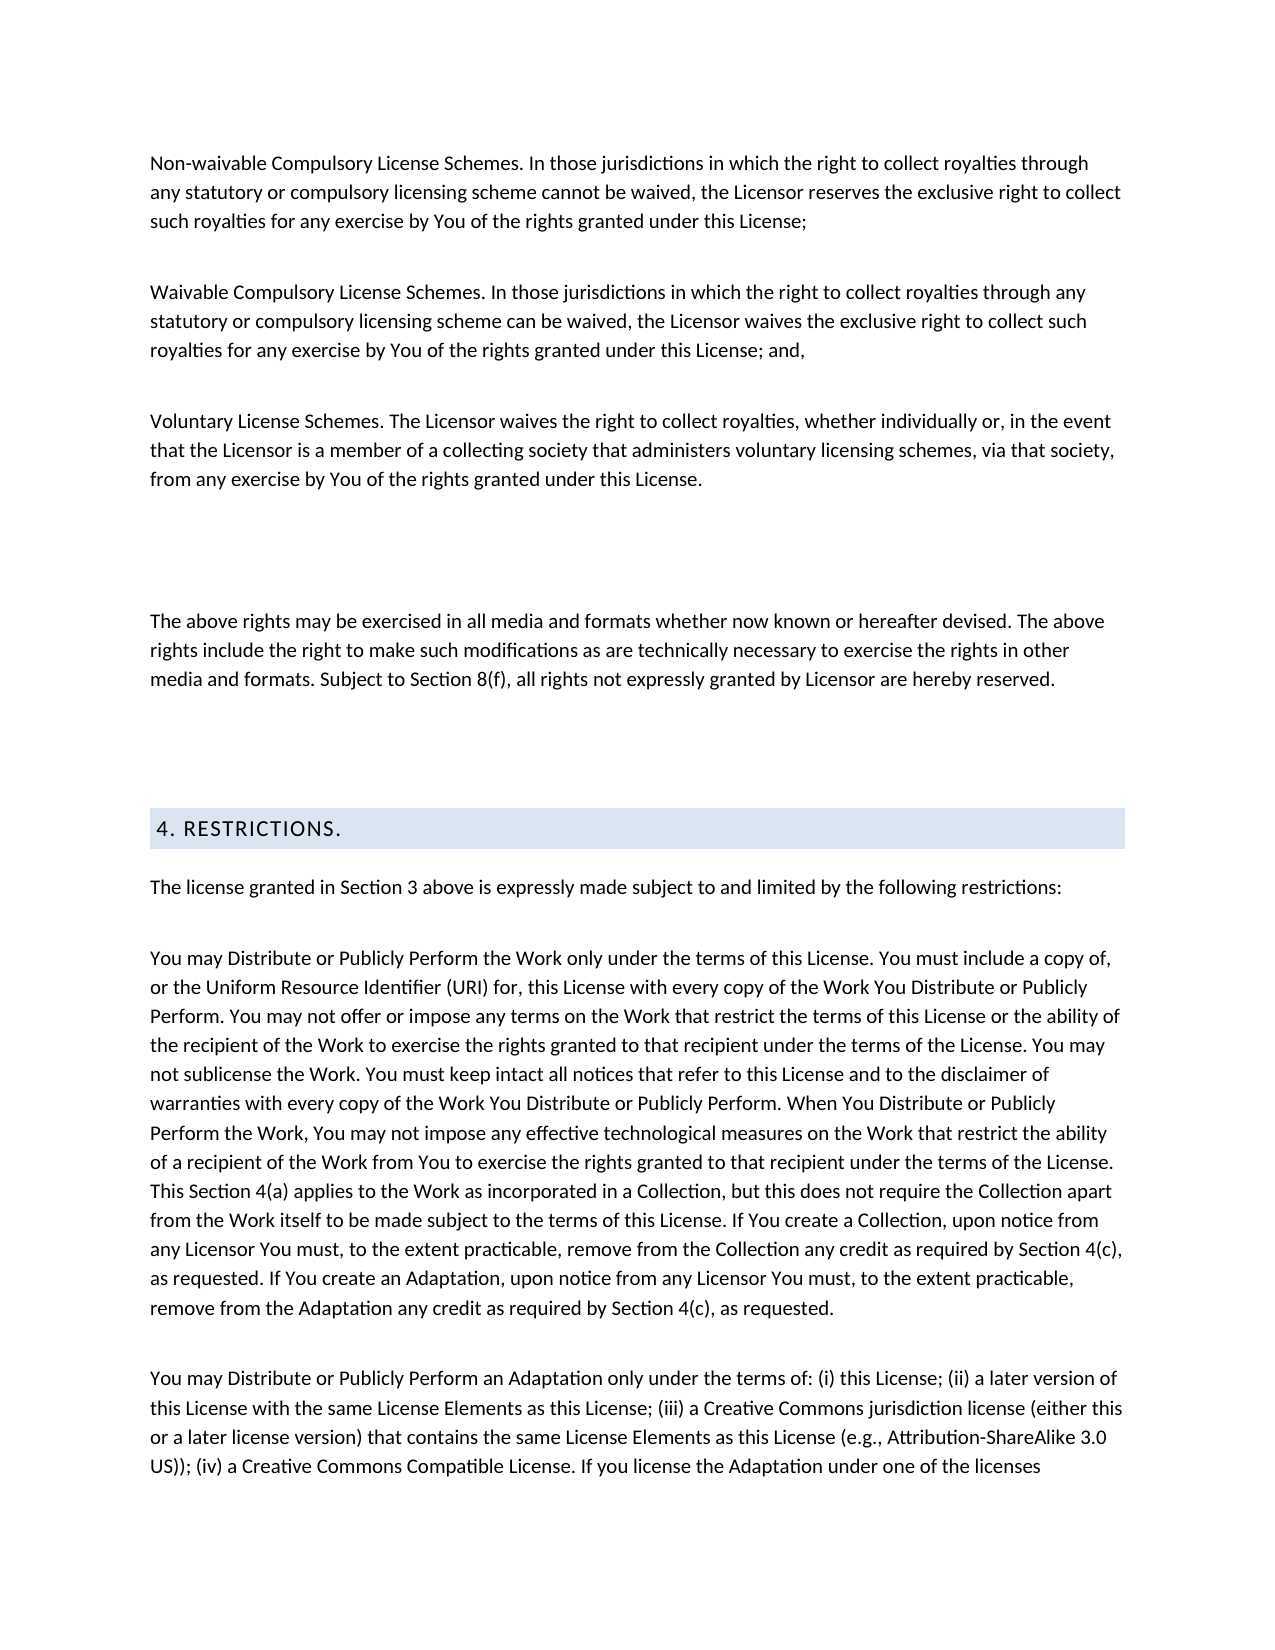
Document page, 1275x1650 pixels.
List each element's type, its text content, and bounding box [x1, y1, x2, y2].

text The license granted in Section 3 above is expressly made subject to and limited by the following restrictions: [150, 874, 1125, 899]
text The above rights may be exercised in all media and formats whether now known or hereafter devised. The above rights include the right to make such modifications as are technically necessary to exercise the rights in other media and formats. Subject to Section 8(f), all rights not expressly granted by Licensor are hereby reserved. [150, 608, 1125, 692]
subtitle 4. Restrictions. [156, 815, 1119, 843]
text Non-waivable Compulsory License Schemes. In those jurisdictions in which the right to collect royalties through any statutory or compulsory licensing scheme cannot be waived, the Licensor reserves the exclusive right to collect such royalties for any exercise by You of the rights granted under this License; [150, 150, 1125, 234]
text You may Distribute or Publicly Perform an Adaptation only under the terms of: (i) this License; (ii) a later version of this License with the same License Elements as this License; (iii) a Creative Commons jurisdiction license (either this or a later license version) that contains the same License Elements as this License (e.g., Attribution-ShareAlike 3.0 US)); (iv) a Creative Commons Compatible License. If you license the Adaptation under one of the licenses [150, 1366, 1125, 1478]
text You may Distribute or Publicly Perform the Work only under the terms of this License. You must include a copy of, or the Uniform Resource Identifier (URI) for, this License with every copy of the Work You Distribute or Publicly Perform. You may not offer or impose any terms on the Work that restrict the terms of this License or the ability of the recipient of the Work to exercise the rights granted to that recipient under the terms of the License. You may not sublicense the Work. You must keep intact all notices that refer to this License and to the disclaimer of warranties with every copy of the Work You Distribute or Publicly Perform. When You Distribute or Publicly Perform the Work, You may not impose any effective technological measures on the Work that restrict the ability of a recipient of the Work from You to exercise the rights granted to that recipient under the terms of the License. This Section 4(a) applies to the Work as incorporated in a Collection, but this does not require the Collection apart from the Work itself to be made subject to the terms of this License. If You create a Collection, upon notice from any Licensor You must, to the extent practicable, remove from the Collection any credit as required by Section 4(c), as requested. If You create an Adaptation, upon notice from any Licensor You must, to the extent practicable, remove from the Adaptation any credit as required by Section 4(c), as requested. [150, 945, 1125, 1320]
text Waivable Compulsory License Schemes. In those jurisdictions in which the right to collect royalties through any statutory or compulsory licensing scheme can be waived, the Licensor waives the exclusive right to collect such royalties for any exercise by You of the rights granted under this License; and, [150, 279, 1125, 363]
text Voluntary License Schemes. The Licensor waives the right to collect royalties, whether individually or, in the event that the Licensor is a member of a collecting society that administers voluntary licensing schemes, via that society, from any exercise by You of the rights granted under this License. [150, 408, 1125, 492]
